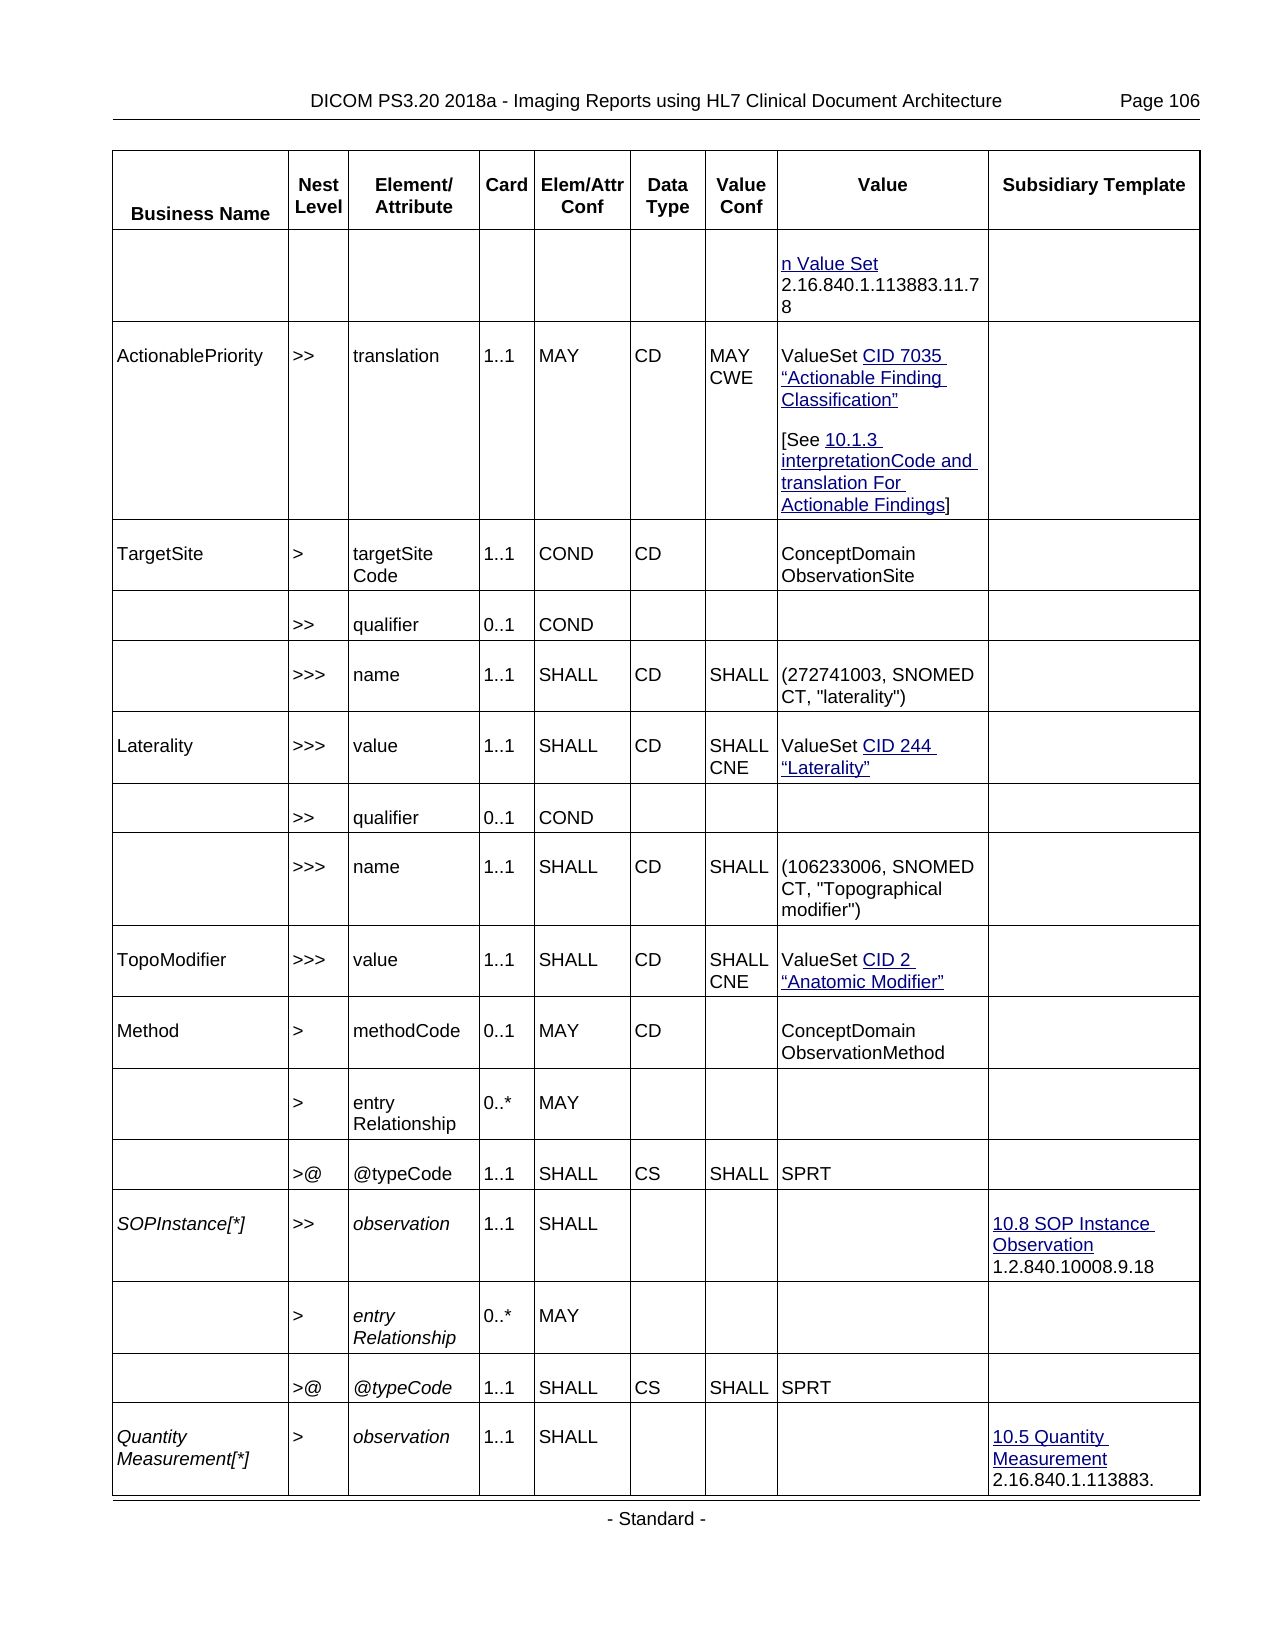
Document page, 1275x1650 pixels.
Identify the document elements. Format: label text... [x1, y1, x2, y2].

table_header Card [480, 151, 534, 228]
table_cell MAY [535, 322, 630, 519]
table_cell [706, 591, 777, 640]
table_cell [113, 1069, 288, 1139]
table_cell [778, 784, 988, 832]
table_cell [989, 712, 1199, 782]
table_cell >@ [289, 1354, 348, 1402]
table_cell [989, 322, 1199, 519]
table_cell name [349, 641, 479, 711]
table_cell [989, 641, 1199, 711]
table_cell ValueSet CID 2 “Anatomic Modifier” [778, 926, 988, 996]
table_cell SHALL [706, 641, 777, 711]
table_cell CS [631, 1354, 705, 1402]
table_cell [631, 230, 705, 321]
table_cell [113, 784, 288, 832]
table_cell Target​Site [113, 520, 288, 590]
table_cell COND [535, 784, 630, 832]
table_cell >>> [289, 833, 348, 925]
table_header Value [778, 151, 988, 228]
table_cell [778, 1190, 988, 1281]
table_cell CD [631, 641, 705, 711]
table_cell > [289, 1403, 348, 1495]
table_cell >>> [289, 712, 348, 782]
table_cell MAY [535, 1282, 630, 1352]
table_cell [706, 1069, 777, 1139]
table_cell Actionable​Priority [113, 322, 288, 519]
table_cell [989, 1069, 1199, 1139]
table_cell [778, 1403, 988, 1495]
table_cell [113, 641, 288, 711]
table_cell COND [535, 520, 630, 590]
table_cell [480, 230, 534, 321]
table_cell >> [289, 784, 348, 832]
table_cell [989, 833, 1199, 925]
table_cell SHALL [535, 1354, 630, 1402]
table_cell [631, 784, 705, 832]
table_header Elem/Attr Conf [535, 151, 630, 228]
table_cell [989, 591, 1199, 640]
table_cell (272741003, SNOMED CT, "laterality") [778, 641, 988, 711]
table_cell 1..1 [480, 1354, 534, 1402]
table_cell [706, 1282, 777, 1352]
table_cell value [349, 926, 479, 996]
table_cell Method [113, 997, 288, 1067]
table_cell [989, 926, 1199, 996]
table_cell [289, 230, 348, 321]
table_cell [706, 1403, 777, 1495]
table_header Business Name [113, 151, 288, 228]
table_cell observation [349, 1190, 479, 1281]
table_cell [113, 1140, 288, 1188]
table_cell [989, 520, 1199, 590]
table_cell [989, 1140, 1199, 1188]
table_cell SHALL [706, 1354, 777, 1402]
table_cell n Value Set 2.16.840.1.113883.11.78 [778, 230, 988, 321]
table_cell MAY CWE [706, 322, 777, 519]
table_header Element/​Attribute [349, 151, 479, 228]
table_cell MAY [535, 997, 630, 1067]
table_cell [989, 230, 1199, 321]
table_cell entry​Relationship [349, 1069, 479, 1139]
table_cell 10.5 Quantity Measurement 2.16.840.1.113883.​ [989, 1403, 1199, 1495]
table_cell Topo​Modifier [113, 926, 288, 996]
table_cell SPRT [778, 1354, 988, 1402]
table_cell observation [349, 1403, 479, 1495]
table_cell [706, 784, 777, 832]
table_cell qualifier [349, 591, 479, 640]
table_cell @typeCode [349, 1140, 479, 1188]
table_cell CD [631, 833, 705, 925]
table_cell > [289, 997, 348, 1067]
table_cell SHALL [535, 712, 630, 782]
table_cell CD [631, 322, 705, 519]
table_cell 1..1 [480, 1403, 534, 1495]
table_cell 1..1 [480, 1140, 534, 1188]
table_cell [631, 591, 705, 640]
table_cell 1..1 [480, 1190, 534, 1281]
table_cell qualifier [349, 784, 479, 832]
table_cell CD [631, 997, 705, 1067]
table_cell ValueSet CID 244 “Laterality” [778, 712, 988, 782]
table_cell CD [631, 712, 705, 782]
table_header Value Conf [706, 151, 777, 228]
table_cell SHALL [535, 641, 630, 711]
table_cell [113, 1354, 288, 1402]
table_cell 1..1 [480, 322, 534, 519]
table_cell > [289, 1282, 348, 1352]
table_cell [989, 1354, 1199, 1402]
table_cell 1..1 [480, 520, 534, 590]
table_cell 0..1 [480, 997, 534, 1067]
table_cell (106233006, SNOMED CT, "Topographical modifier") [778, 833, 988, 925]
table_cell target​Site​Code [349, 520, 479, 590]
table_cell 0..1 [480, 784, 534, 832]
table_header Data Type [631, 151, 705, 228]
table_cell [113, 230, 288, 321]
table_cell SPRT [778, 1140, 988, 1188]
table_cell [631, 1190, 705, 1281]
table_cell 0..1 [480, 591, 534, 640]
table_cell [989, 1282, 1199, 1352]
table_cell [706, 520, 777, 590]
table_cell [778, 591, 988, 640]
table_cell [631, 1069, 705, 1139]
table_cell 1..1 [480, 833, 534, 925]
table_cell [989, 997, 1199, 1067]
table_cell >> [289, 1190, 348, 1281]
table_cell >> [289, 591, 348, 640]
table_cell [778, 1282, 988, 1352]
table_cell 0..* [480, 1069, 534, 1139]
table_cell Concept​Domain ObservationMethod [778, 997, 988, 1067]
table_cell [989, 784, 1199, 832]
table_cell 0..* [480, 1282, 534, 1352]
table_cell [535, 230, 630, 321]
table_cell Laterality [113, 712, 288, 782]
table_cell MAY [535, 1069, 630, 1139]
table_cell SHALL [535, 926, 630, 996]
table_cell SHALL [535, 833, 630, 925]
table_cell CD [631, 926, 705, 996]
table_cell [631, 1403, 705, 1495]
table_cell SHALL CNE [706, 712, 777, 782]
table_cell [778, 1069, 988, 1139]
table_cell translation [349, 322, 479, 519]
table_cell > [289, 520, 348, 590]
table_cell [113, 1282, 288, 1352]
table_cell [706, 230, 777, 321]
table_cell ValueSet CID 7035 “Actionable Finding Classification” [See 10.1.3 interpretationCode and translation For Actionable Findings] [778, 322, 988, 519]
table_cell [113, 833, 288, 925]
table_cell >> [289, 322, 348, 519]
table_cell Quantity​Measurement[*] [113, 1403, 288, 1495]
table_cell 1..1 [480, 712, 534, 782]
table_cell [706, 1190, 777, 1281]
table_cell [113, 591, 288, 640]
table_cell SHALL [706, 833, 777, 925]
table_cell >>> [289, 926, 348, 996]
table_cell [631, 1282, 705, 1352]
table_cell 10.8 SOP Instance Observation 1.2.840.10008.9.18 [989, 1190, 1199, 1281]
table_cell 1..1 [480, 641, 534, 711]
table_cell SHALL [706, 1140, 777, 1188]
table_cell SHALL CNE [706, 926, 777, 996]
table_cell @typeCode [349, 1354, 479, 1402]
table_cell [706, 997, 777, 1067]
table_cell Concept​Domain ObservationSite [778, 520, 988, 590]
table_cell > [289, 1069, 348, 1139]
table_cell 1..1 [480, 926, 534, 996]
table_cell SHALL [535, 1190, 630, 1281]
table_cell SOPInstance[*] [113, 1190, 288, 1281]
table_cell [349, 230, 479, 321]
table_cell CD [631, 520, 705, 590]
table_cell name [349, 833, 479, 925]
table_cell method​Code [349, 997, 479, 1067]
table_cell CS [631, 1140, 705, 1188]
table_cell entry​Relationship [349, 1282, 479, 1352]
table_cell >@ [289, 1140, 348, 1188]
table_cell SHALL [535, 1140, 630, 1188]
table_cell >>> [289, 641, 348, 711]
table_cell COND [535, 591, 630, 640]
table_header Nest Level [289, 151, 348, 228]
table_header Subsidiary Template [989, 151, 1199, 228]
table_cell value [349, 712, 479, 782]
table_cell SHALL [535, 1403, 630, 1495]
